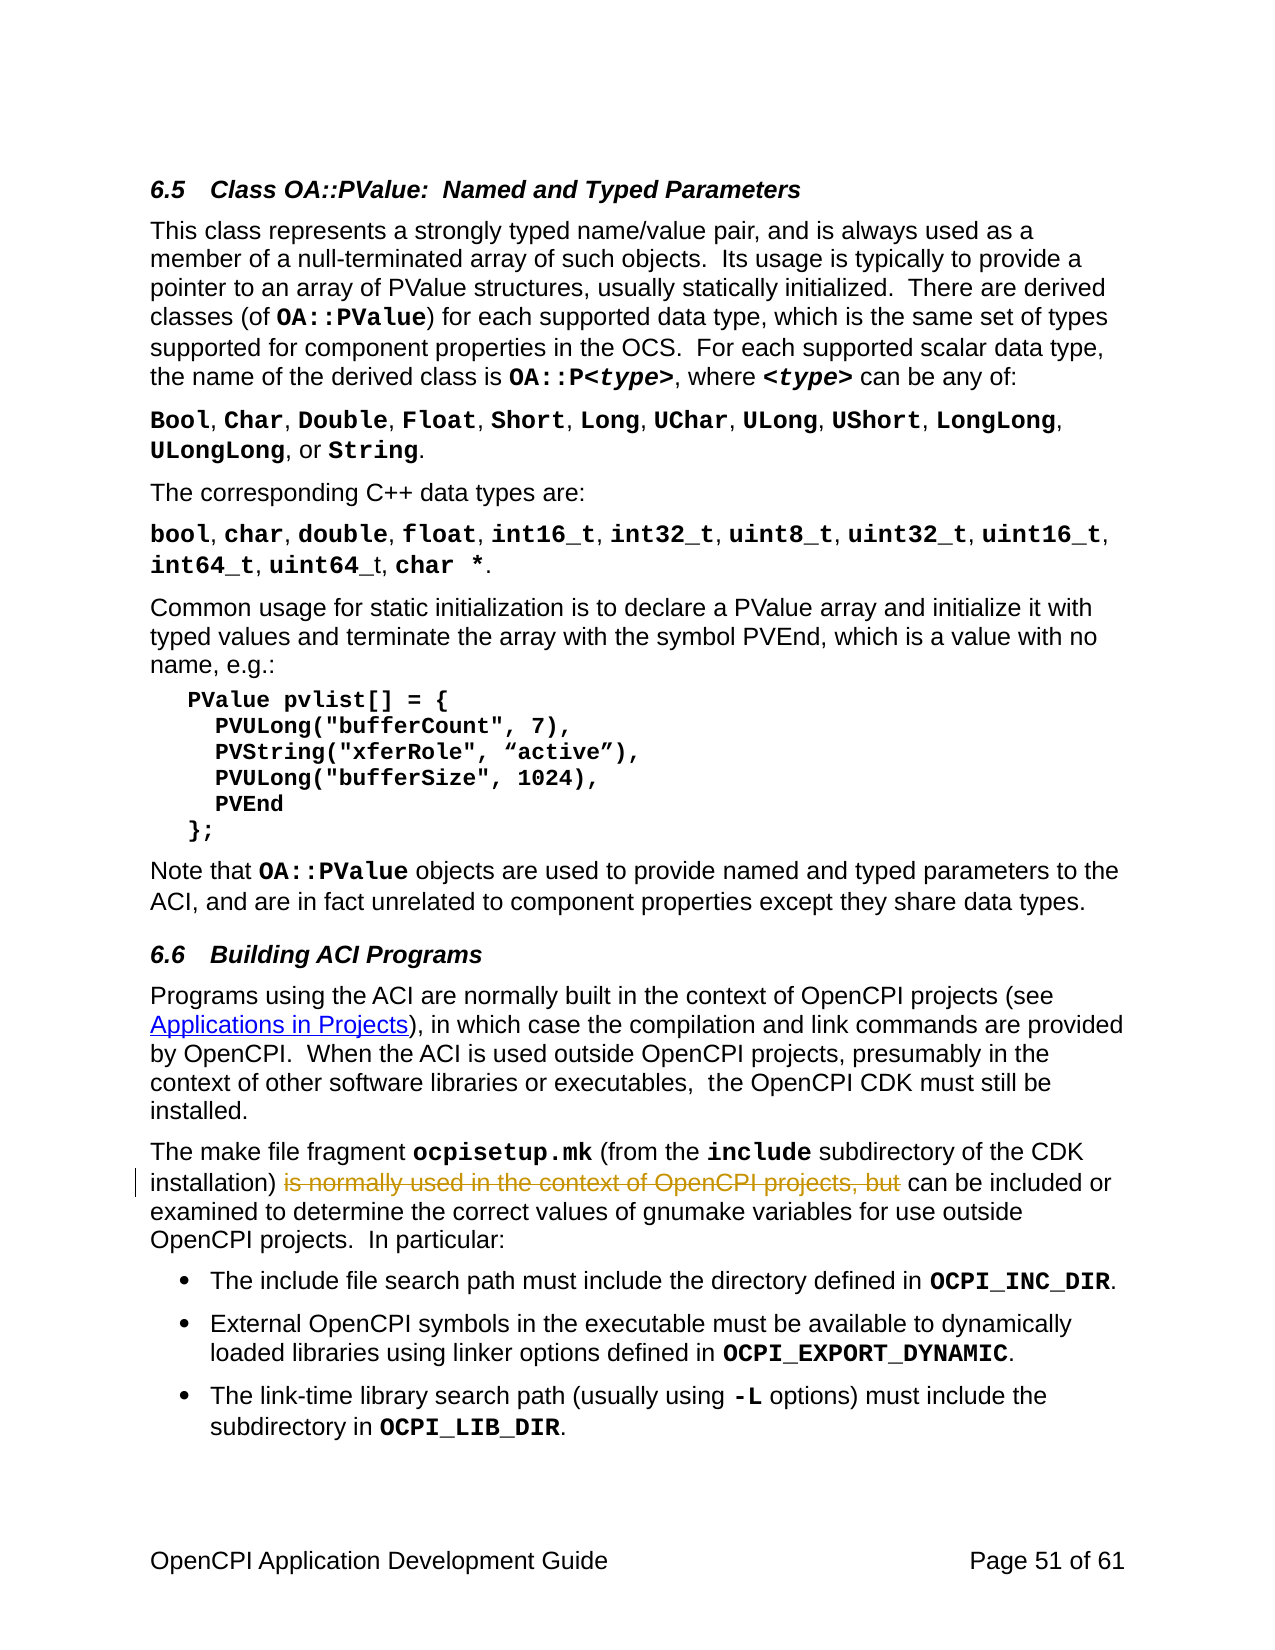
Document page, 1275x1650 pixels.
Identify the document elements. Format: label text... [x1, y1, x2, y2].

text bool, char, double, float, int16_t, int32_t, uint8_t, uint32_t, uint16_t, int64_t, uint64_t, char *. [150, 519, 1125, 581]
subtitle Class OA::PValue: Named and Typed Parameters [150, 175, 1125, 204]
text This class represents a strongly typed name/value pair, and is always used as a member of a null-terminated array of such objects. Its usage is typically to provide a pointer to an array of PValue structures, usually statically initialized. There are derived classes (of OA::PValue) for each supported data type, which is the same set of types supported for component properties in the OCS. For each supported scalar data type, the name of the derived class is OA::P<type>, where <type> can be any of: [150, 216, 1125, 393]
text Programs using the ACI are normally built in the context of OpenCPI projects (see Applications in Projects), in which case the compilation and link commands are provided by OpenCPI. When the ACI is used outside OpenCPI projects, presumably in the context of other software libraries or executables, the OpenCPI CDK must still be installed. [150, 981, 1125, 1125]
list The link-time library search path (usually using -L options) must include the subdirectory in OCPI_LIB_DIR. [180, 1381, 1125, 1443]
text Common usage for static initialization is to declare a PValue array and initialize it with typed values and terminate the array with the symbol PVEnd, which is a value with no name, e.g.: [150, 593, 1125, 679]
list External OpenCPI symbols in the executable must be available to dynamically loaded libraries using linker options defined in OCPI_EXPORT_DYNAMIC. [180, 1309, 1125, 1369]
text Bool, Char, Double, Float, Short, Long, UChar, ULong, UShort, LongLong, ULongLong, or String. [150, 404, 1125, 466]
text Note that OA::PValue objects are used to provide named and typed parameters to the ACI, and are in fact unrelated to component properties except they share data types. [150, 856, 1125, 916]
list The make file fragment ocpisetup.mk (from the include subdirectory of the CDK installation) can be included or examined to determine the correct values of gnumake variables for use outside OpenCPI projects. In particular: [150, 1137, 1125, 1254]
text PValue pvlist[] = { PVULong("bufferCount", 7), PVString("xferRole", “active”), PVULong("bufferSize", 1024), PVEnd }; [187, 688, 1125, 844]
text The corresponding C++ data types are: [150, 478, 1125, 507]
list The include file search path must include the directory defined in OCPI_INC_DIR. [180, 1266, 1125, 1297]
subtitle Building ACI Programs [150, 941, 1125, 969]
